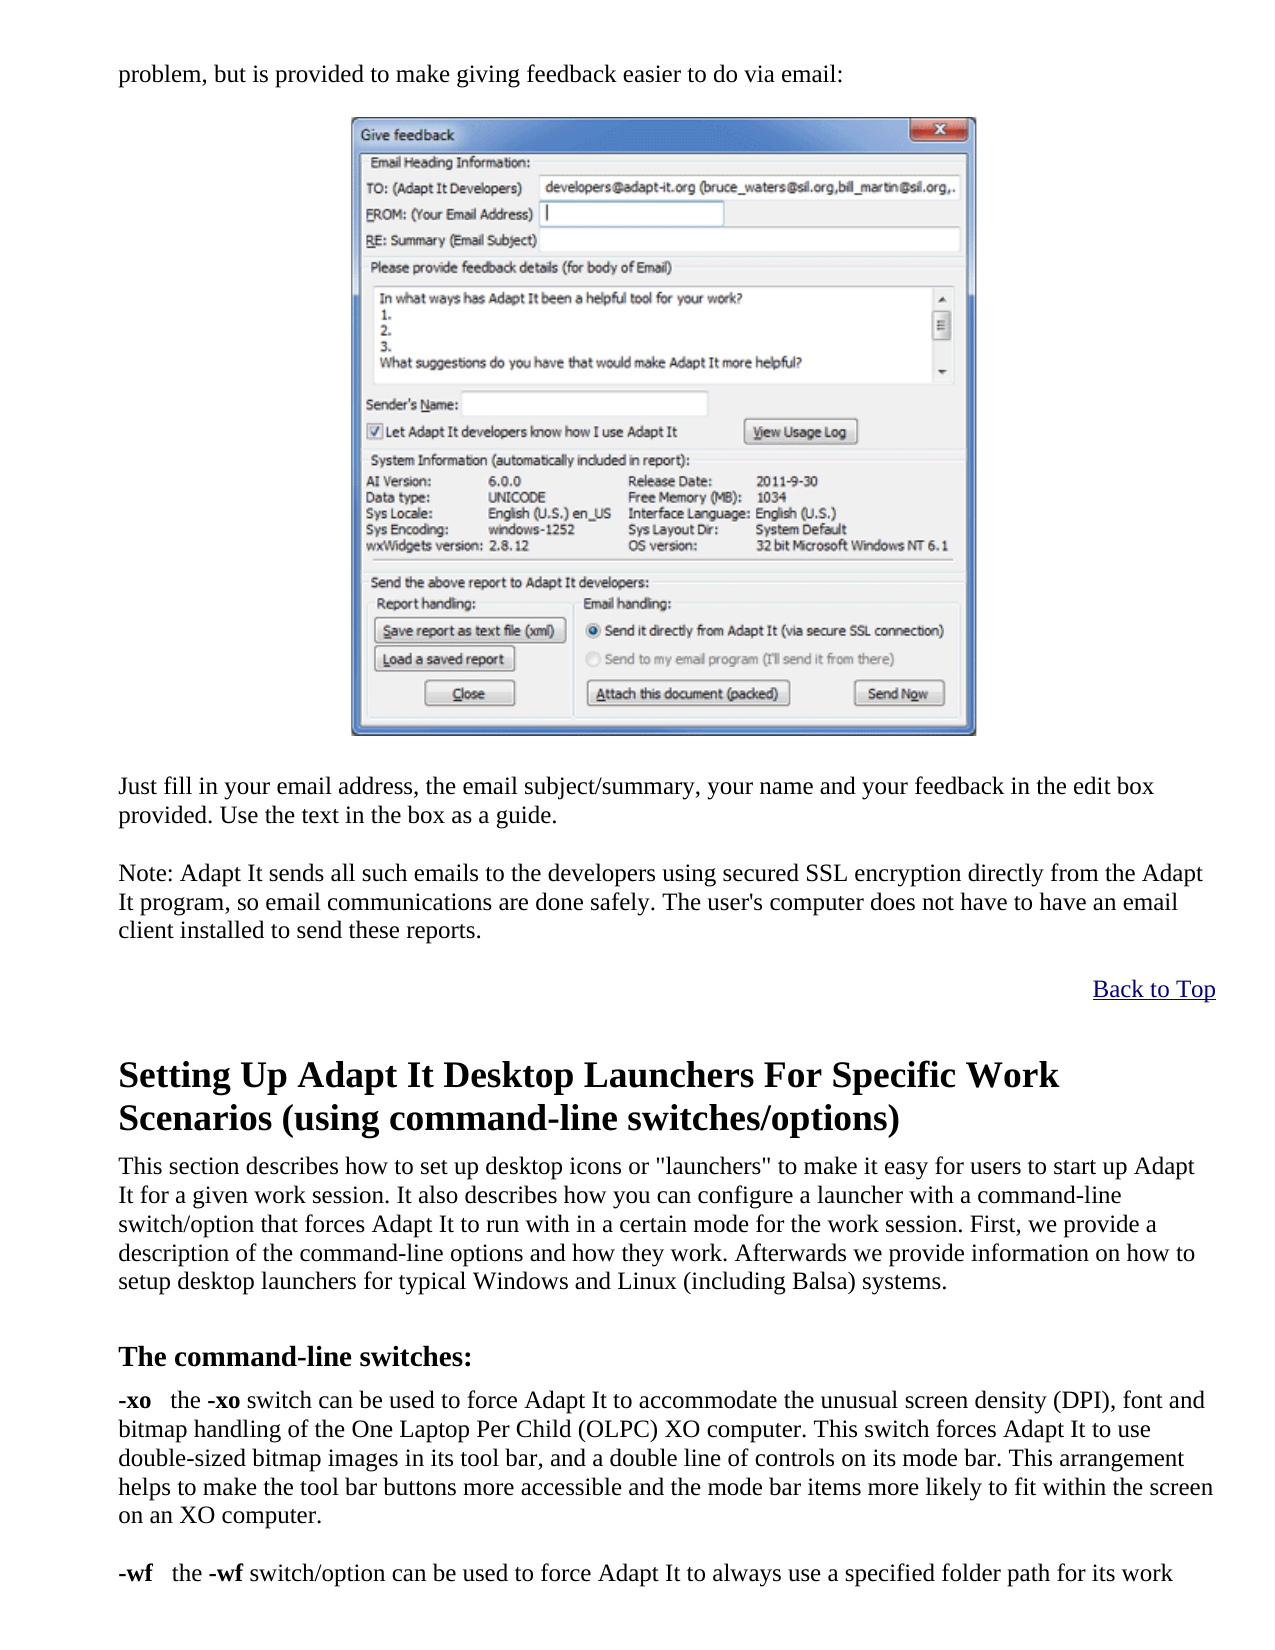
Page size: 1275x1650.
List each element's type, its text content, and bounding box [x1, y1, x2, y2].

text Back to Top [118, 974, 1216, 1002]
text This section describes how to set up desktop icons or "launchers" to make it easy for users to start up Adapt It for a given work session. It also describes how you can configure a launcher with a command-line switch/option that forces Adapt It to run with in a certain mode for the work session. First, we provide a description of the command-line options and how they work. Afterwards we provide information on how to setup desktop launchers for typical Windows and Linux (including Balsa) systems. [118, 1151, 1216, 1295]
subtitle The command-line switches: [118, 1339, 1216, 1373]
text Note: Adapt It sends all such emails to the developers using secured SSL encryption directly from the Adapt It program, so email communications are done safely. The user's computer does not have to have an email client installed to send these reports. [118, 858, 1216, 944]
text -wf the -wf switch/option can be used to force Adapt It to always use a specified folder path for its work [118, 1558, 1216, 1587]
text problem, but is provided to make giving feedback easier to do via email: [118, 59, 1216, 88]
text -xo the -xo switch can be used to force Adapt It to accommodate the unusual screen density (DPI), font and bitmap handling of the One Laptop Per Child (OLPC) XO computer. This switch forces Adapt It to use double-sized bitmap images in its tool bar, and a double line of controls on its mode bar. This arrangement helps to make the tool bar buttons more accessible and the mode bar items more likely to fit within the screen on an XO computer. [118, 1385, 1216, 1529]
subtitle Setting Up Adapt It Desktop Launchers For Specific Work Scenarios (using command-line switches/options) [118, 1053, 1216, 1139]
picture [351, 117, 977, 736]
text Just fill in your email address, the email subject/summary, your name and your feedback in the edit box provided. Use the text in the box as a guide. [118, 771, 1216, 828]
